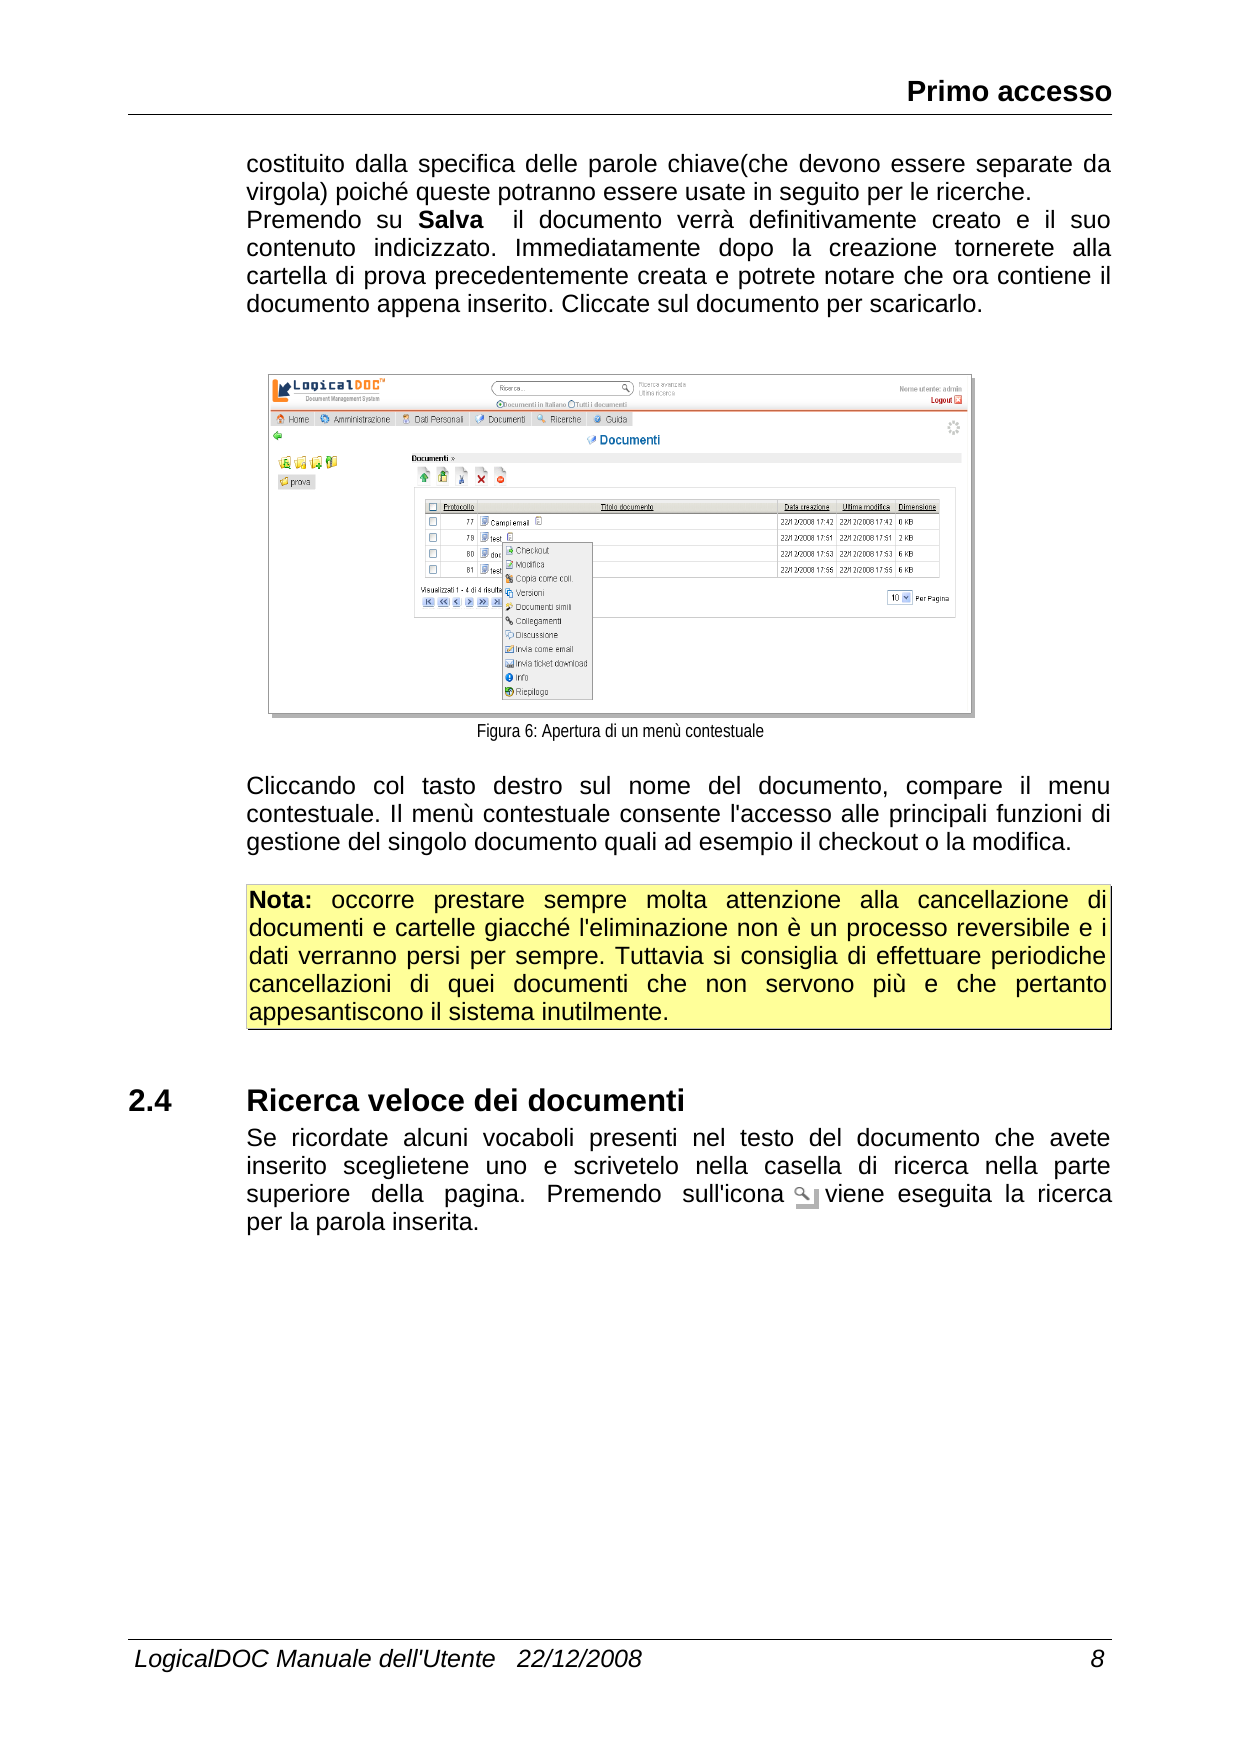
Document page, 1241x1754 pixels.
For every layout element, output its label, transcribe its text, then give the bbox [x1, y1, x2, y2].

text Nota: occorre prestare sempre molta attenzione alla cancellazione di documenti e cartelle giacché l'eliminazione non è un processo reversibile e i dati verranno persi per sempre. Tuttavia si consiglia di effettuare periodiche cancellazioni di quei documenti che non servono più e che pertanto appesantiscono il sistema inutilmente. [247, 885, 1110, 1028]
picture [270, 376, 968, 711]
text Figura 6: Apertura di un menù contestuale [268, 714, 973, 741]
subtitle Ricerca veloce dei documenti [128, 1083, 1112, 1118]
text Cliccando col tasto destro sul nome del documento, compare il menu contestuale. Il menù contestuale consente l'accesso alle principali funzioni di gestione del singolo documento quali ad esempio il checkout o la modifica. [246, 317, 1112, 856]
text Premendo su Salva il documento verrà definitivamente creato e il suo contenuto indicizzato. Immediatamente dopo la creazione tornerete alla cartella di prova precedentemente creata e potrete notare che ora contiene il documento appena inserito. Cliccate sul documento per scaricarlo. [246, 206, 1112, 317]
text costituito dalla specifica delle parole chiave(che devono essere separate da virgola) poiché queste potranno essere usate in seguito per le ricerche. [246, 150, 1112, 206]
text Se ricordate alcuni vocaboli presenti nel testo del documento che avete inserito sceglietene uno e scrivetelo nella casella di ricerca nella parte superiore della pagina. Premendo sull'icona viene eseguita la ricerca per la parola inserita. [246, 1124, 1112, 1236]
